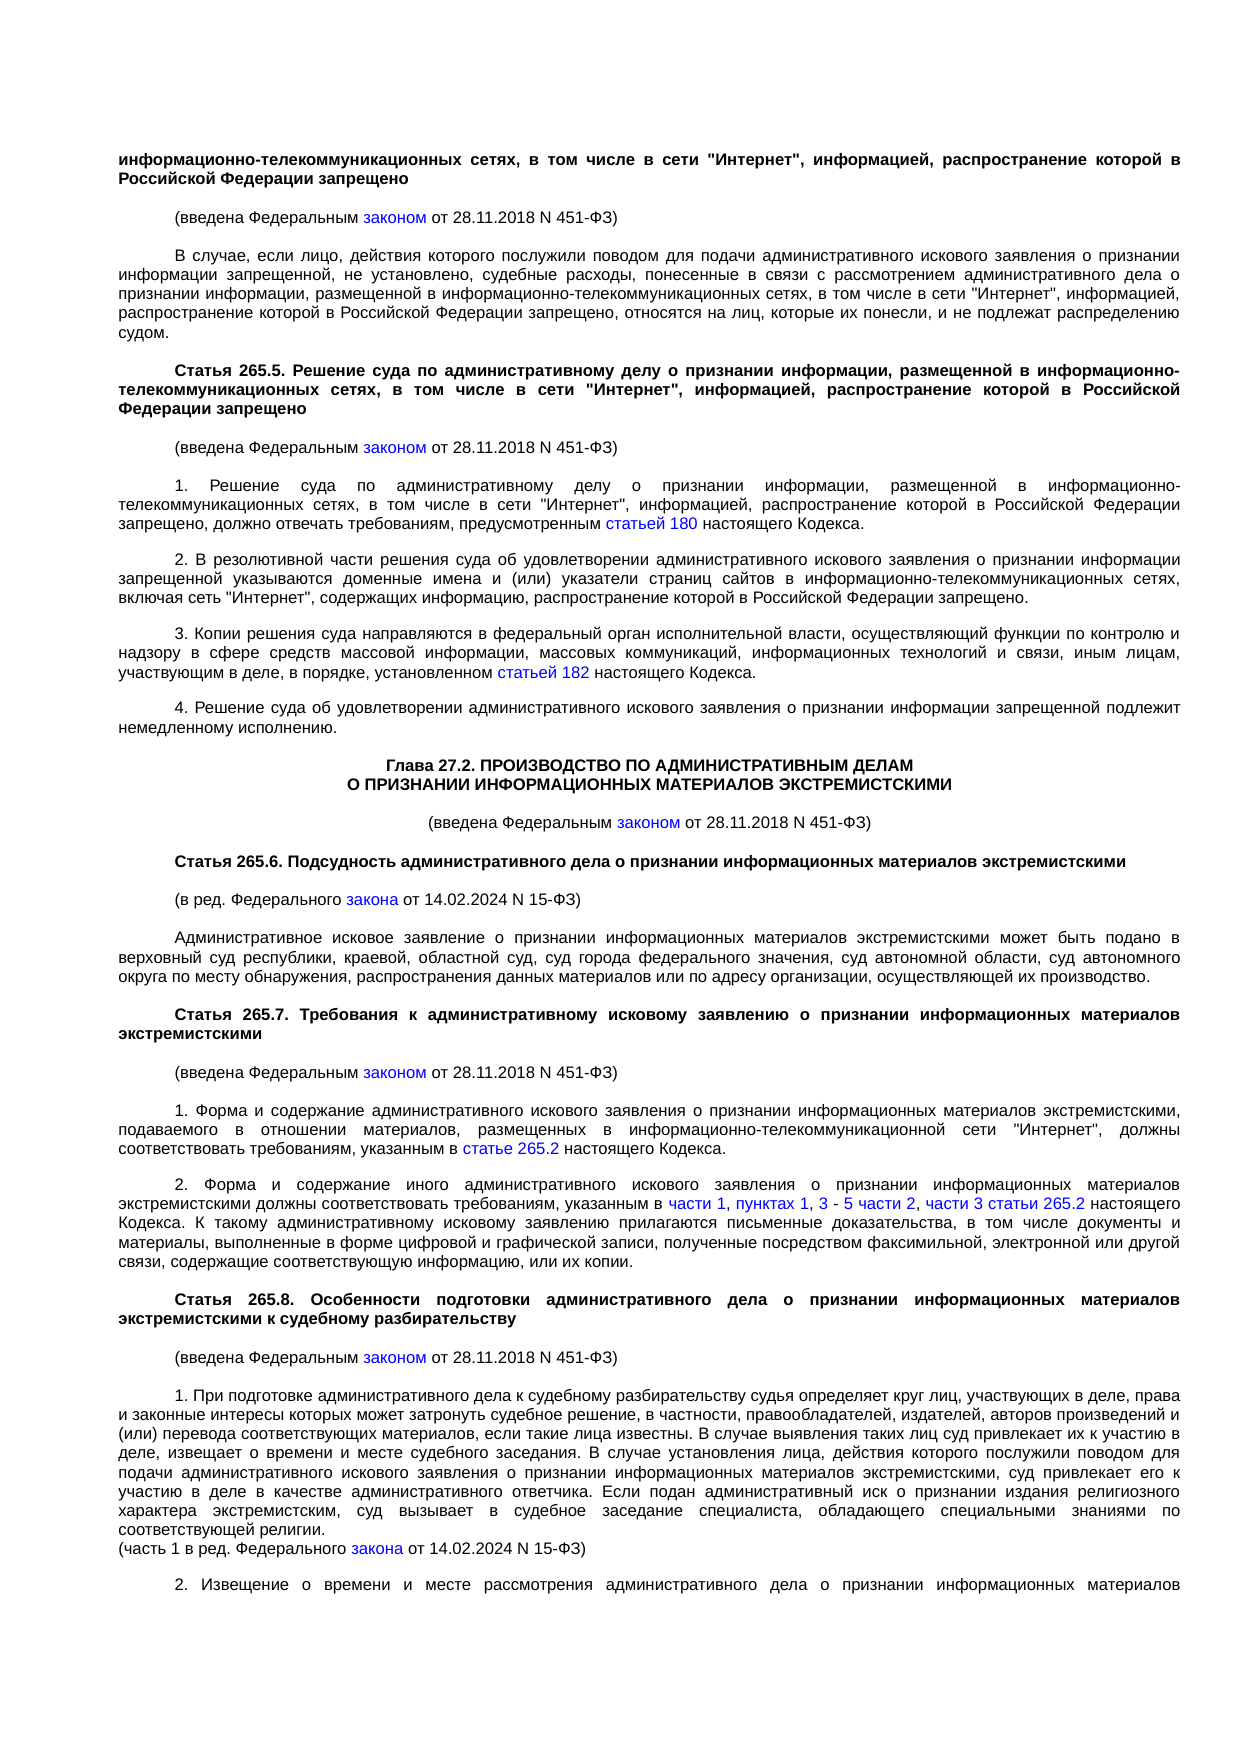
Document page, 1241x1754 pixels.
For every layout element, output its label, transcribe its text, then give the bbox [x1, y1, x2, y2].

subtitle Статья 265.7. Требования к административному исковому заявлению о признании информационных материалов экстремистскими [118, 1005, 1181, 1043]
subtitle Статья 265.6. Подсудность административного дела о признании информационных материалов экстремистскими [118, 852, 1181, 871]
text 1. При подготовке административного дела к судебному разбирательству судья определяет круг лиц, участвующих в деле, права и законные интересы которых может затронуть судебное решение, в частности, правообладателей, издателей, авторов произведений и (или) перевода соответствующих материалов, если такие лица известны. В случае выявления таких лиц суд привлекает их к участию в деле, извещает о времени и месте судебного заседания. В случае установления лица, действия которого послужили поводом для подачи административного искового заявления о признании информационных материалов экстремистскими, суд привлекает его к участию в деле в качестве административного ответчика. Если подан административный иск о признании издания религиозного характера экстремистским, суд вызывает в судебное заседание специалиста, обладающего специальными знаниями по соответствующей религии. [118, 1386, 1181, 1539]
subtitle информационно-телекоммуникационных сетях, в том числе в сети "Интернет", информацией, распространение которой в Российской Федерации запрещено [118, 150, 1181, 188]
text (введена Федеральным законом от 28.11.2018 N 451-ФЗ) [118, 1062, 1181, 1082]
text 3. Копии решения суда направляются в федеральный орган исполнительной власти, осуществляющий функции по контролю и надзору в сфере средств массовой информации, массовых коммуникаций, информационных технологий и связи, иным лицам, участвующим в деле, в порядке, установленном статьей 182 настоящего Кодекса. [118, 624, 1181, 682]
text 4. Решение суда об удовлетворении административного искового заявления о признании информации запрещенной подлежит немедленному исполнению. [118, 698, 1181, 737]
text О ПРИЗНАНИИ ИНФОРМАЦИОННЫХ МАТЕРИАЛОВ ЭКСТРЕМИСТСКИМИ [118, 775, 1181, 794]
text (введена Федеральным законом от 28.11.2018 N 451-ФЗ) [118, 437, 1181, 457]
text (введена Федеральным законом от 28.11.2018 N 451-ФЗ) [118, 207, 1181, 227]
text Административное исковое заявление о признании информационных материалов экстремистскими может быть подано в верховный суд республики, краевой, областной суд, суд города федерального значения, суд автономной области, суд автономного округа по месту обнаружения, распространения данных материалов или по адресу организации, осуществляющей их производство. [118, 928, 1181, 986]
text 2. Форма и содержание иного административного искового заявления о признании информационных материалов экстремистскими должны соответствовать требованиям, указанным в части 1, пунктах 1, 3 - 5 части 2, части 3 статьи 265.2 настоящего Кодекса. К такому административному исковому заявлению прилагаются письменные доказательства, в том числе документы и материалы, выполненные в форме цифровой и графической записи, полученные посредством факсимильной, электронной или другой связи, содержащие соответствующую информацию, или их копии. [118, 1175, 1181, 1271]
text (введена Федеральным законом от 28.11.2018 N 451-ФЗ) [118, 813, 1181, 832]
text 2. Извещение о времени и месте рассмотрения административного дела о признании информационных материалов [118, 1575, 1181, 1594]
subtitle Статья 265.5. Решение суда по административному делу о признании информации, размещенной в информационно-телекоммуникационных сетях, в том числе в сети "Интернет", информацией, распространение которой в Российской Федерации запрещено [118, 361, 1181, 418]
text (в ред. Федерального закона от 14.02.2024 N 15-ФЗ) [118, 890, 1181, 909]
text 2. В резолютивной части решения суда об удовлетворении административного искового заявления о признании информации запрещенной указываются доменные имена и (или) указатели страниц сайтов в информационно-телекоммуникационных сетях, включая сеть "Интернет", содержащих информацию, распространение которой в Российской Федерации запрещено. [118, 550, 1181, 607]
subtitle Статья 265.8. Особенности подготовки административного дела о признании информационных материалов экстремистскими к судебному разбирательству [118, 1290, 1181, 1328]
text (часть 1 в ред. Федерального закона от 14.02.2024 N 15-ФЗ) [118, 1539, 1181, 1558]
subtitle Глава 27.2. ПРОИЗВОДСТВО ПО АДМИНИСТРАТИВНЫМ ДЕЛАМ [118, 756, 1181, 775]
text (введена Федеральным законом от 28.11.2018 N 451-ФЗ) [118, 1347, 1181, 1367]
text 1. Форма и содержание административного искового заявления о признании информационных материалов экстремистскими, подаваемого в отношении материалов, размещенных в информационно-телекоммуникационной сети "Интернет", должны соответствовать требованиям, указанным в статье 265.2 настоящего Кодекса. [118, 1101, 1181, 1158]
text 1. Решение суда по административному делу о признании информации, размещенной в информационно-телекоммуникационных сетях, в том числе в сети "Интернет", информацией, распространение которой в Российской Федерации запрещено, должно отвечать требованиям, предусмотренным статьей 180 настоящего Кодекса. [118, 476, 1181, 533]
text В случае, если лицо, действия которого послужили поводом для подачи административного искового заявления о признании информации запрещенной, не установлено, судебные расходы, понесенные в связи с рассмотрением административного дела о признании информации, размещенной в информационно-телекоммуникационных сетях, в том числе в сети "Интернет", информацией, распространение которой в Российской Федерации запрещено, относятся на лиц, которые их понесли, и не подлежат распределению судом. [118, 246, 1181, 342]
